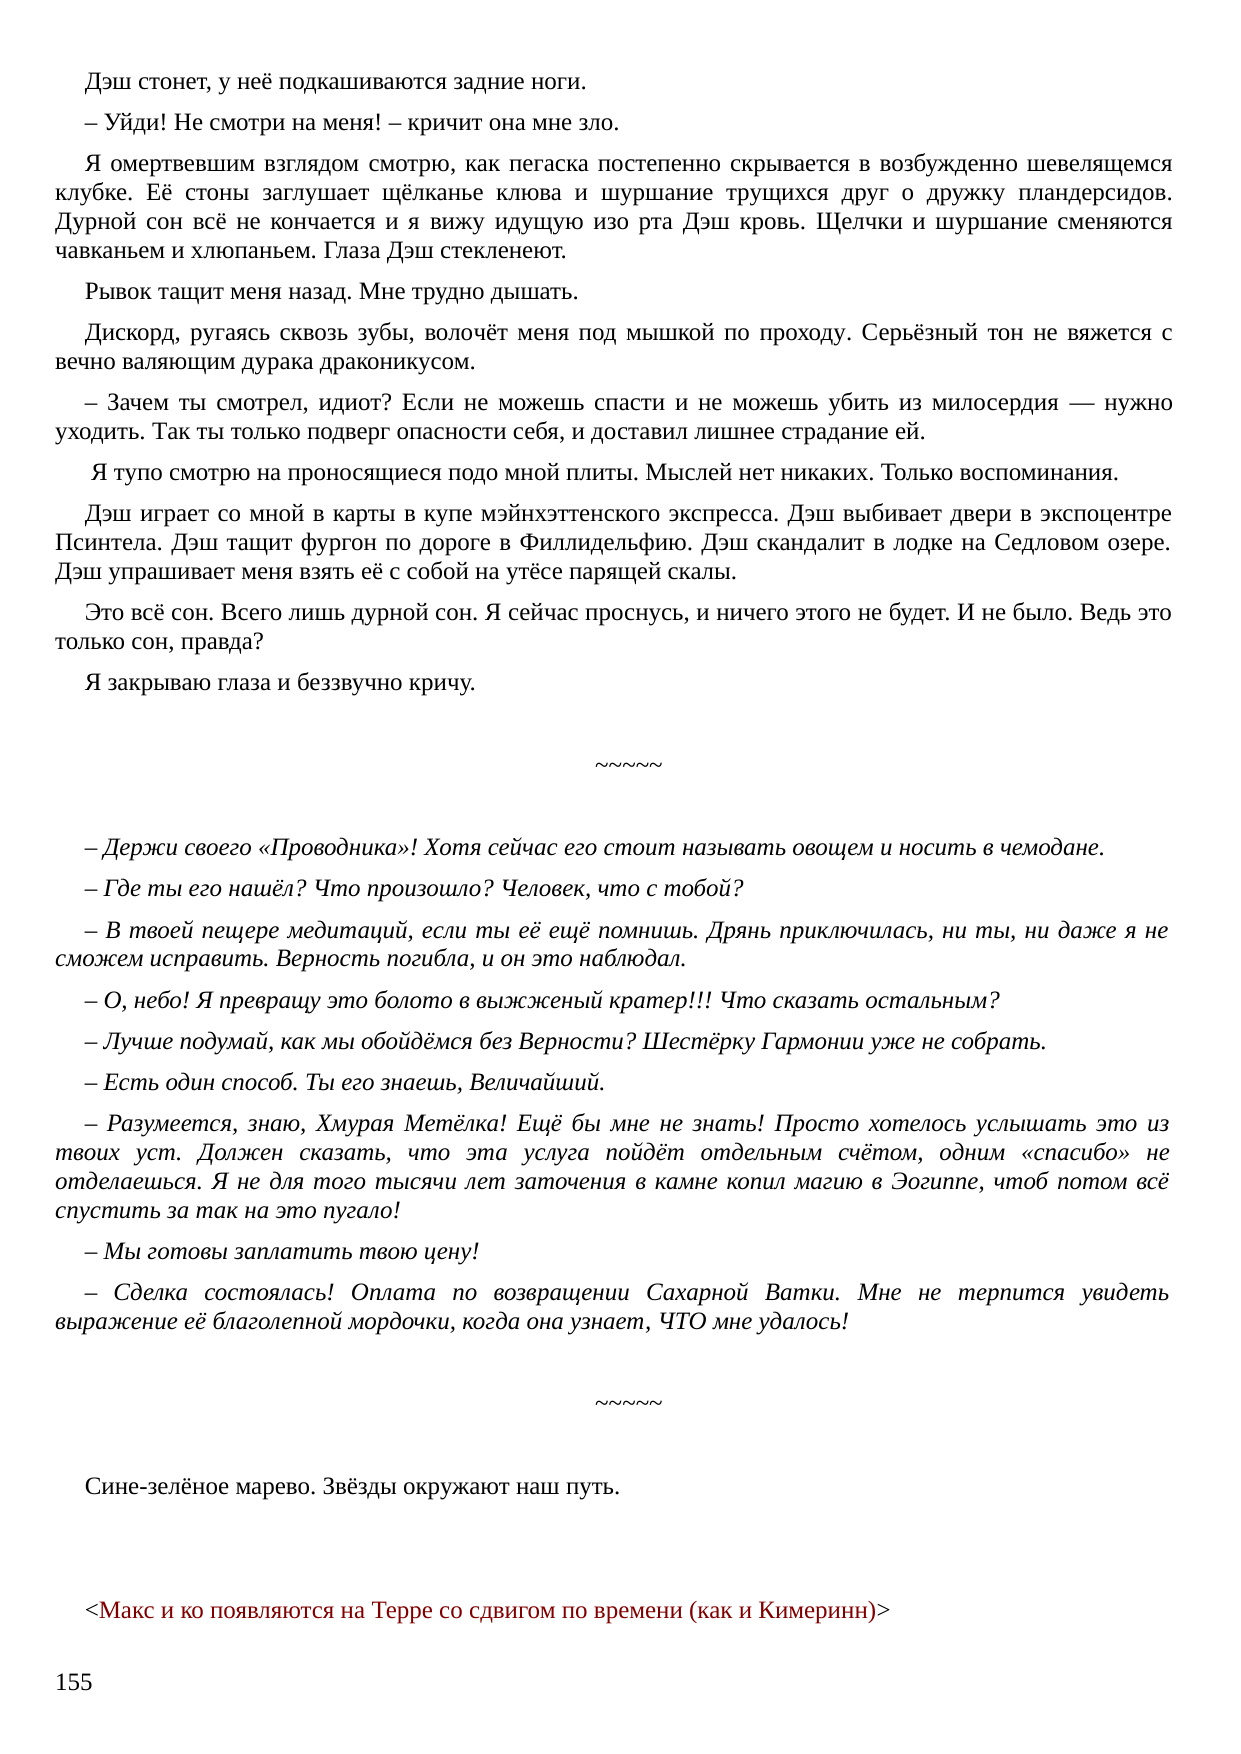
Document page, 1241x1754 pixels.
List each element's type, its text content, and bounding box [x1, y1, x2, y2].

text – Где ты его нашёл? Что произошло? Человек, что с тобой? [55, 873, 1173, 902]
text – Держи своего «Проводника»! Хотя сейчас его стоит называть овощем и носить в чемодане. [55, 832, 1173, 861]
text – Уйди! Не смотри на меня! – кричит она мне зло. [55, 107, 1173, 136]
text – Мы готовы заплатить твою цену! [55, 1236, 1173, 1265]
text – Зачем ты смотрел, идиот? Если не можешь спасти и не можешь убить из милосердия — нужно уходить. Так ты только подверг опасности себя, и доставил лишнее страдание ей. [55, 387, 1173, 445]
text Рывок тащит меня назад. Мне трудно дышать. [55, 276, 1173, 305]
text Дискорд, ругаясь сквозь зубы, волочёт меня под мышкой по проходу. Серьёзный тон не вяжется с вечно валяющим дурака драконикусом. [55, 317, 1173, 375]
text <Макс и ко появляются на Терре со сдвигом по времени (как и Кимеринн)> [55, 1595, 1173, 1623]
text Дэш стонет, у неё подкашиваются задние ноги. [55, 66, 1173, 95]
text – О, небо! Я превращу это болото в выжженый кратер!!! Что сказать остальным? [55, 985, 1173, 1013]
text – Разумеется, знаю, Хмурая Метёлка! Ещё бы мне не знать! Просто хотелось услышать это из твоих уст. Должен сказать, что эта услуга пойдёт отдельным счётом, одним «спасибо» не отделаешься. Я не для того тысячи лет заточения в камне копил магию в Эогиппе, чтоб потом всё спустить за так на это пугало! [55, 1108, 1173, 1223]
text Это всё сон. Всего лишь дурной сон. Я сейчас проснусь, и ничего этого не будет. И не было. Ведь это только сон, правда? [55, 597, 1173, 655]
text Сине-зелёное марево. Звёзды окружают наш путь. [55, 1471, 1173, 1500]
text – Сделка состоялась! Оплата по возвращении Сахарной Ватки. Мне не терпится увидеть выражение её благолепной мордочки, когда она узнает, ЧТО мне удалось! [55, 1277, 1173, 1335]
text – В твоей пещере медитаций, если ты её ещё помнишь. Дрянь приключилась, ни ты, ни даже я не сможем исправить. Верность погибла, и он это наблюдал. [55, 915, 1173, 972]
text Я тупо смотрю на проносящиеся подо мной плиты. Мыслей нет никаких. Только воспоминания. [55, 457, 1173, 486]
text ~~~~~ [55, 1388, 1173, 1417]
text – Есть один способ. Ты его знаешь, Величайший. [55, 1067, 1173, 1096]
text ~~~~~ [55, 750, 1173, 778]
text Я закрываю глаза и беззвучно кричу. [55, 667, 1173, 696]
text Я омертвевшим взглядом смотрю, как пегаска постепенно скрывается в возбужденно шевелящемся клубке. Её стоны заглушает щёлканье клюва и шуршание трущихся друг о дружку пландерсидов. Дурной сон всё не кончается и я вижу идущую изо рта Дэш кровь. Щелчки и шуршание сменяются чавканьем и хлюпаньем. Глаза Дэш стекленеют. [55, 148, 1173, 263]
text Дэш играет со мной в карты в купе мэйнхэттенского экспресса. Дэш выбивает двери в экспоцентре Псинтела. Дэш тащит фургон по дороге в Филлидельфию. Дэш скандалит в лодке на Седловом озере. Дэш упрашивает меня взять её с собой на утёсе парящей скалы. [55, 498, 1173, 585]
text – Лучше подумай, как мы обойдёмся без Верности? Шестёрку Гармонии уже не собрать. [55, 1026, 1173, 1055]
